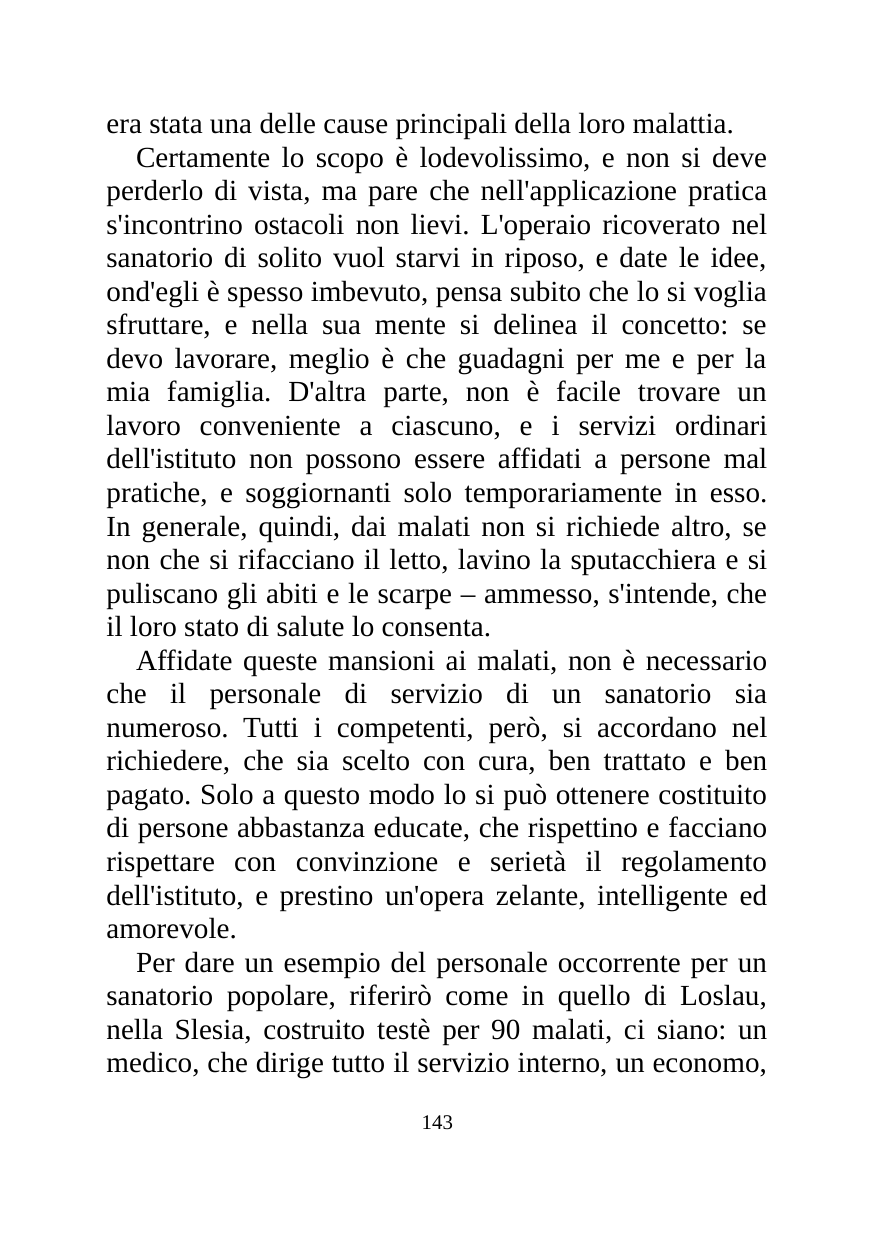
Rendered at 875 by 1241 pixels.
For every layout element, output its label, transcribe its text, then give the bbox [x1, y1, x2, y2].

text Certamente lo scopo è lodevolissimo, e non si deve perderlo di vista, ma pare che nell'applicazione pratica s'incontrino ostacoli non lievi. L'operaio ricoverato nel sanatorio di solito vuol starvi in riposo, e date le idee, ond'egli è spesso imbevuto, pensa subito che lo si voglia sfruttare, e nella sua mente si delinea il concetto: se devo lavorare, meglio è che guadagni per me e per la mia famiglia. D'altra parte, non è facile trovare un lavoro conveniente a ciascuno, e i servizi ordinari dell'istituto non possono essere affidati a persone mal pratiche, e soggiornanti solo temporariamente in esso. In generale, quindi, dai malati non si richiede altro, se non che si rifacciano il letto, lavino la sputacchiera e si puliscano gli abiti e le scarpe – ammesso, s'intende, che il loro stato di salute lo consenta. [106, 140, 768, 643]
text Per dare un esempio del personale occorrente per un sanatorio popolare, riferirò come in quello di Loslau, nella Slesia, costruito testè per 90 malati, ci siano: un medico, che dirige tutto il servizio interno, un economo, [106, 945, 768, 1079]
text Affidate queste mansioni ai malati, non è necessario che il personale di servizio di un sanatorio sia numeroso. Tutti i competenti, però, si accordano nel richiedere, che sia scelto con cura, ben trattato e ben pagato. Solo a questo modo lo si può ottenere costituito di persone abbastanza educate, che rispettino e facciano rispettare con convinzione e serietà il regolamento dell'istituto, e prestino un'opera zelante, intelligente ed amorevole. [106, 643, 768, 945]
text era stata una delle cause principali della loro malattia. [106, 106, 768, 140]
